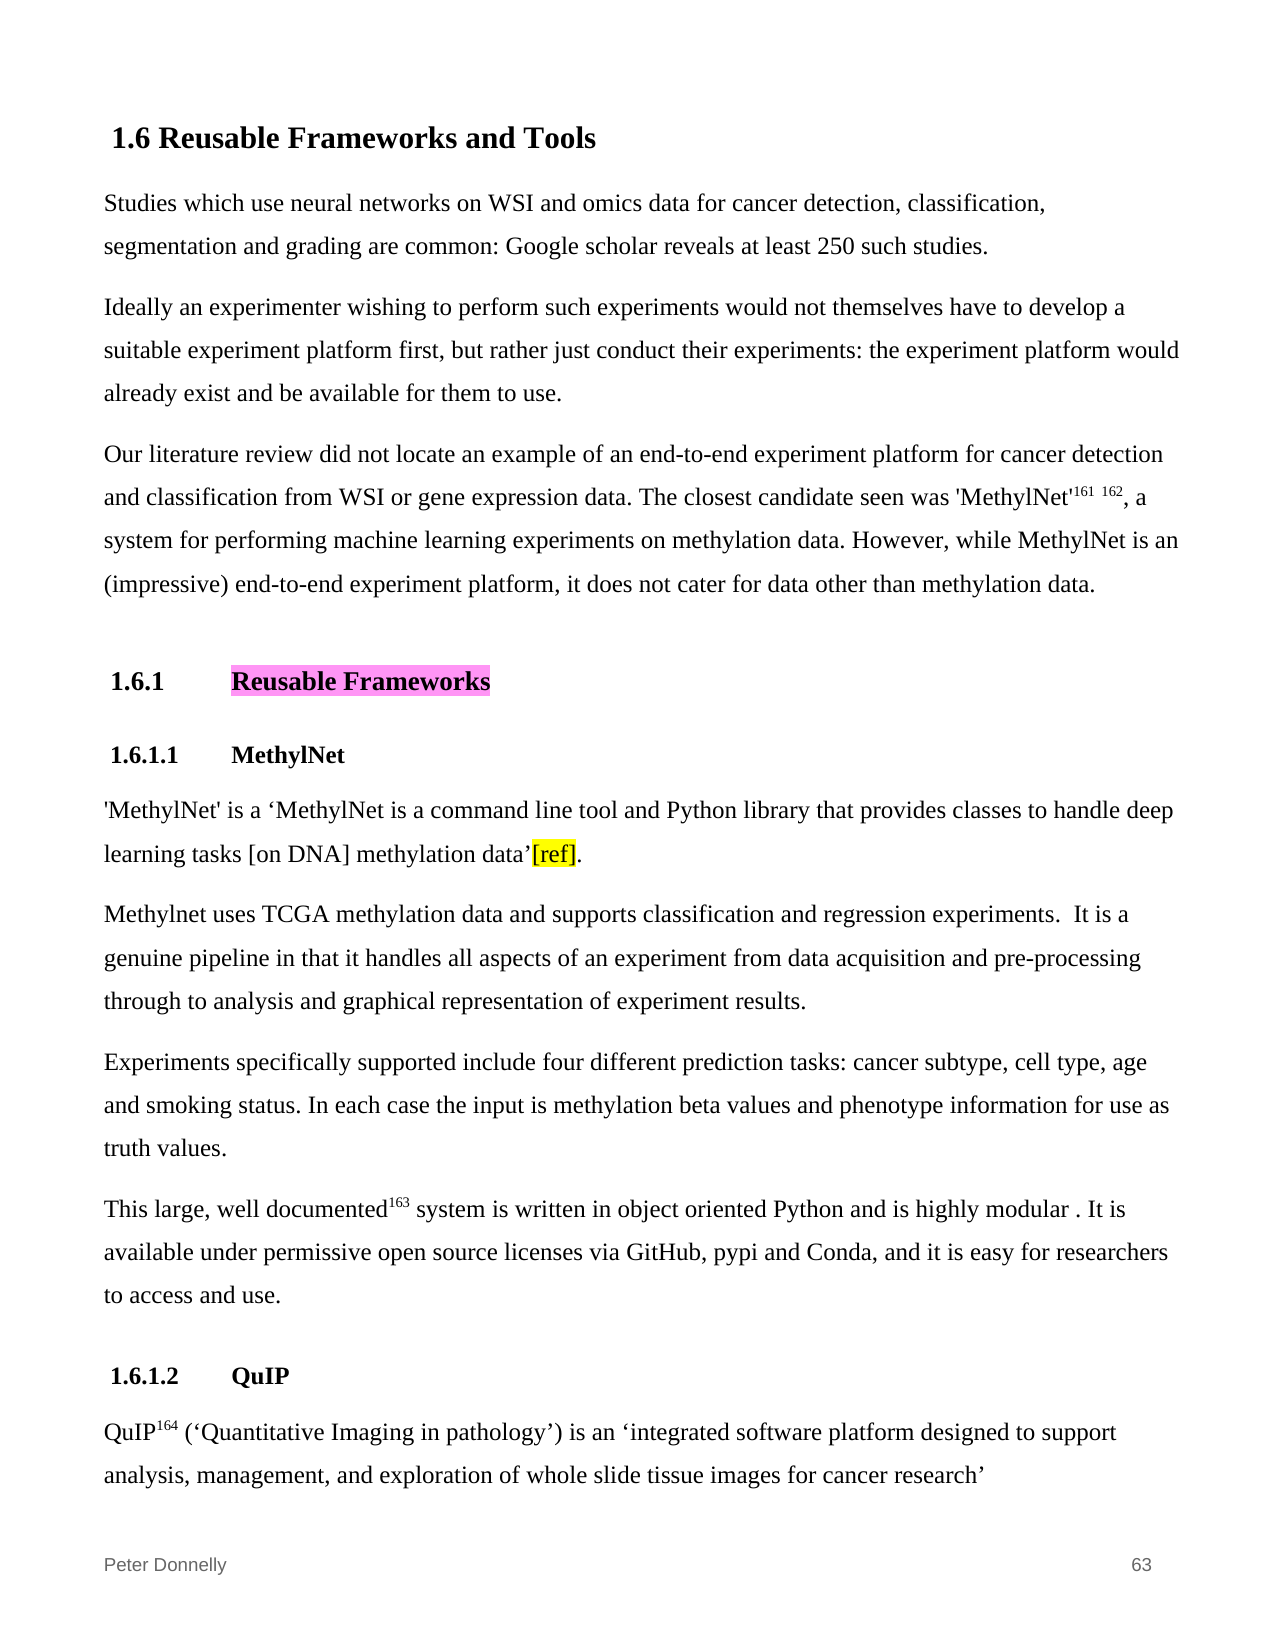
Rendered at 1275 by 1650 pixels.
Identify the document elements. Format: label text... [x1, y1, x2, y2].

text Experiments specifically supported include four different prediction tasks: cancer subtype, cell type, age and smoking status. In each case the input is methylation beta values and phenotype information for use as truth values. [103, 1047, 1181, 1162]
subtitle QuIP [103, 1361, 1181, 1390]
text Our literature review did not locate an example of an end-to-end experiment platform for cancer detection and classification from WSI or gene expression data. The closest candidate seen was 'MethylNet' , a system for performing machine learning experiments on methylation data. However, while MethylNet is an (impressive) end-to-end experiment platform, it does not cater for data other than methylation data. [103, 439, 1181, 597]
text 'MethylNet' is a ‘MethylNet is a command line tool and Python library that provides classes to handle deep learning tasks [on DNA] methylation data’[ref]. [103, 796, 1181, 867]
text This large, well documented system is written in object oriented Python and is highly modular . It is available under permissive open source licenses via GitHub, pypi and Conda, and it is easy for researchers to access and use. [103, 1194, 1181, 1309]
text Methylnet uses TCGA methylation data and supports classification and regression experiments. It is a genuine pipeline in that it handles all aspects of an experiment from data acquisition and pre-processing through to analysis and graphical representation of experiment results. [103, 899, 1181, 1014]
subtitle Reusable Frameworks [103, 665, 1181, 696]
text QuIP (‘Quantitative Imaging in pathology’) is an ‘integrated software platform designed to support analysis, management, and exploration of whole slide tissue images for cancer research’ [103, 1417, 1181, 1489]
subtitle MethylNet [103, 740, 1181, 769]
subtitle Reusable Frameworks and Tools [103, 120, 1181, 156]
text Studies which use neural networks on WSI and omics data for cancer detection, classification, segmentation and grading are common: Google scholar reveals at least 250 such studies. [103, 188, 1181, 260]
text Ideally an experimenter wishing to perform such experiments would not themselves have to develop a suitable experiment platform first, but rather just conduct their experiments: the experiment platform would already exist and be available for them to use. [103, 292, 1181, 407]
